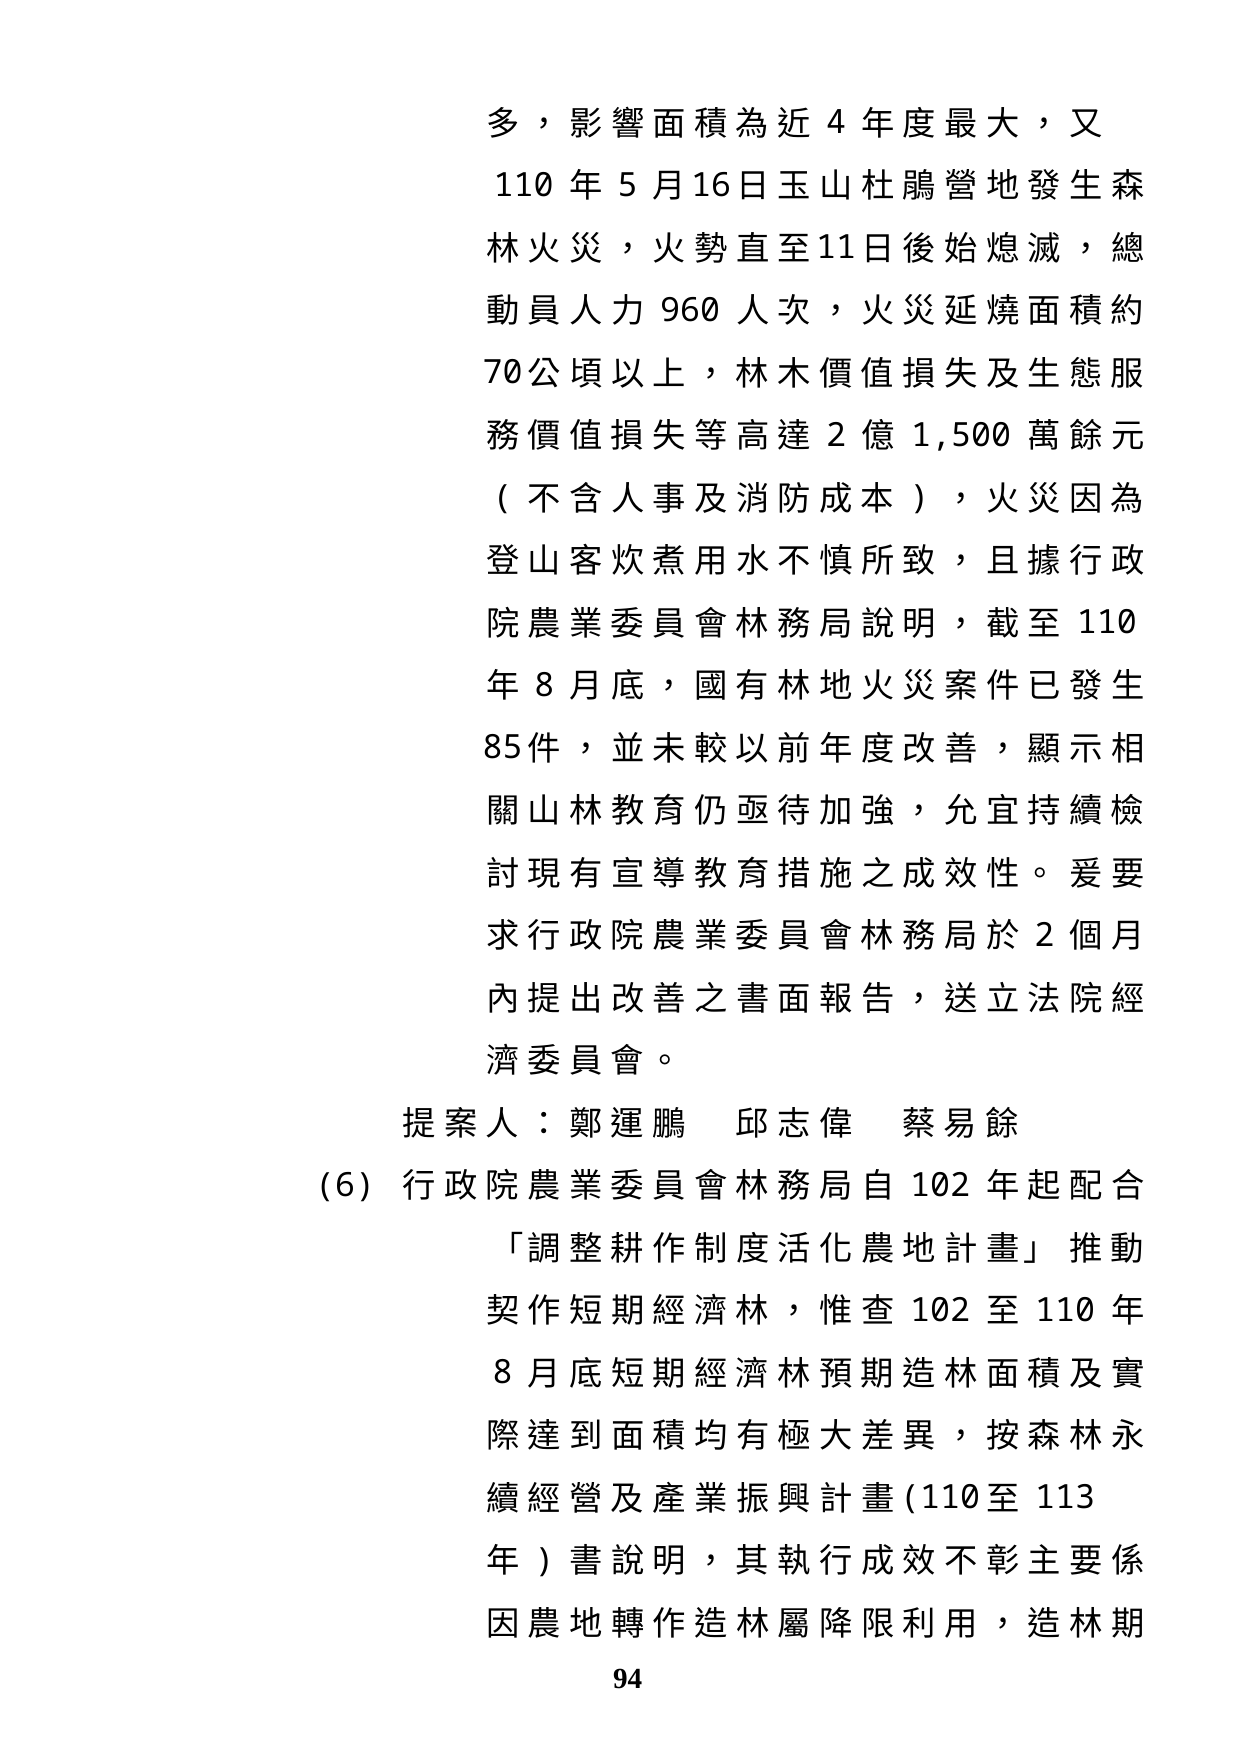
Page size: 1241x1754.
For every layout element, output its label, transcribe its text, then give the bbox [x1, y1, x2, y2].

list 多，影響面積為近4年度最大，又110年5月16日玉山杜鵑營地發生森林火災，火勢直至11日後始熄滅，總動員人力960人次，火災延燒面積約70公頃以上，林木價值損失及生態服務價值損失等高達2億1,500萬餘元(不含人事及消防成本)，火災因為登山客炊煮用水不慎所致，且據行政院農業委員會林務局說明，截至110年8月底，國有林地火災案件已發生85件，並未較以前年度改善，顯示相關山林教育仍亟待加強，允宜持續檢討現有宣導教育措施之成效性。爰要求行政院農業委員會林務局於2個月內提出改善之書面報告，送立法院經濟委員會。 [299, 79, 1148, 1079]
list 行政院農業委員會林務局自102年起配合「調整耕作制度活化農地計畫」推動契作短期經濟林，惟查102至110年8月底短期經濟林預期造林面積及實際達到面積均有極大差異，按森林永續經營及產業振興計畫(110至113年)書說明，其執行成效不彰主要係因農地轉作造林屬降限利用，造林期 [299, 1141, 1148, 1641]
text 提案人：鄭運鵬 邱志偉 蔡易餘 [384, 1079, 1044, 1141]
